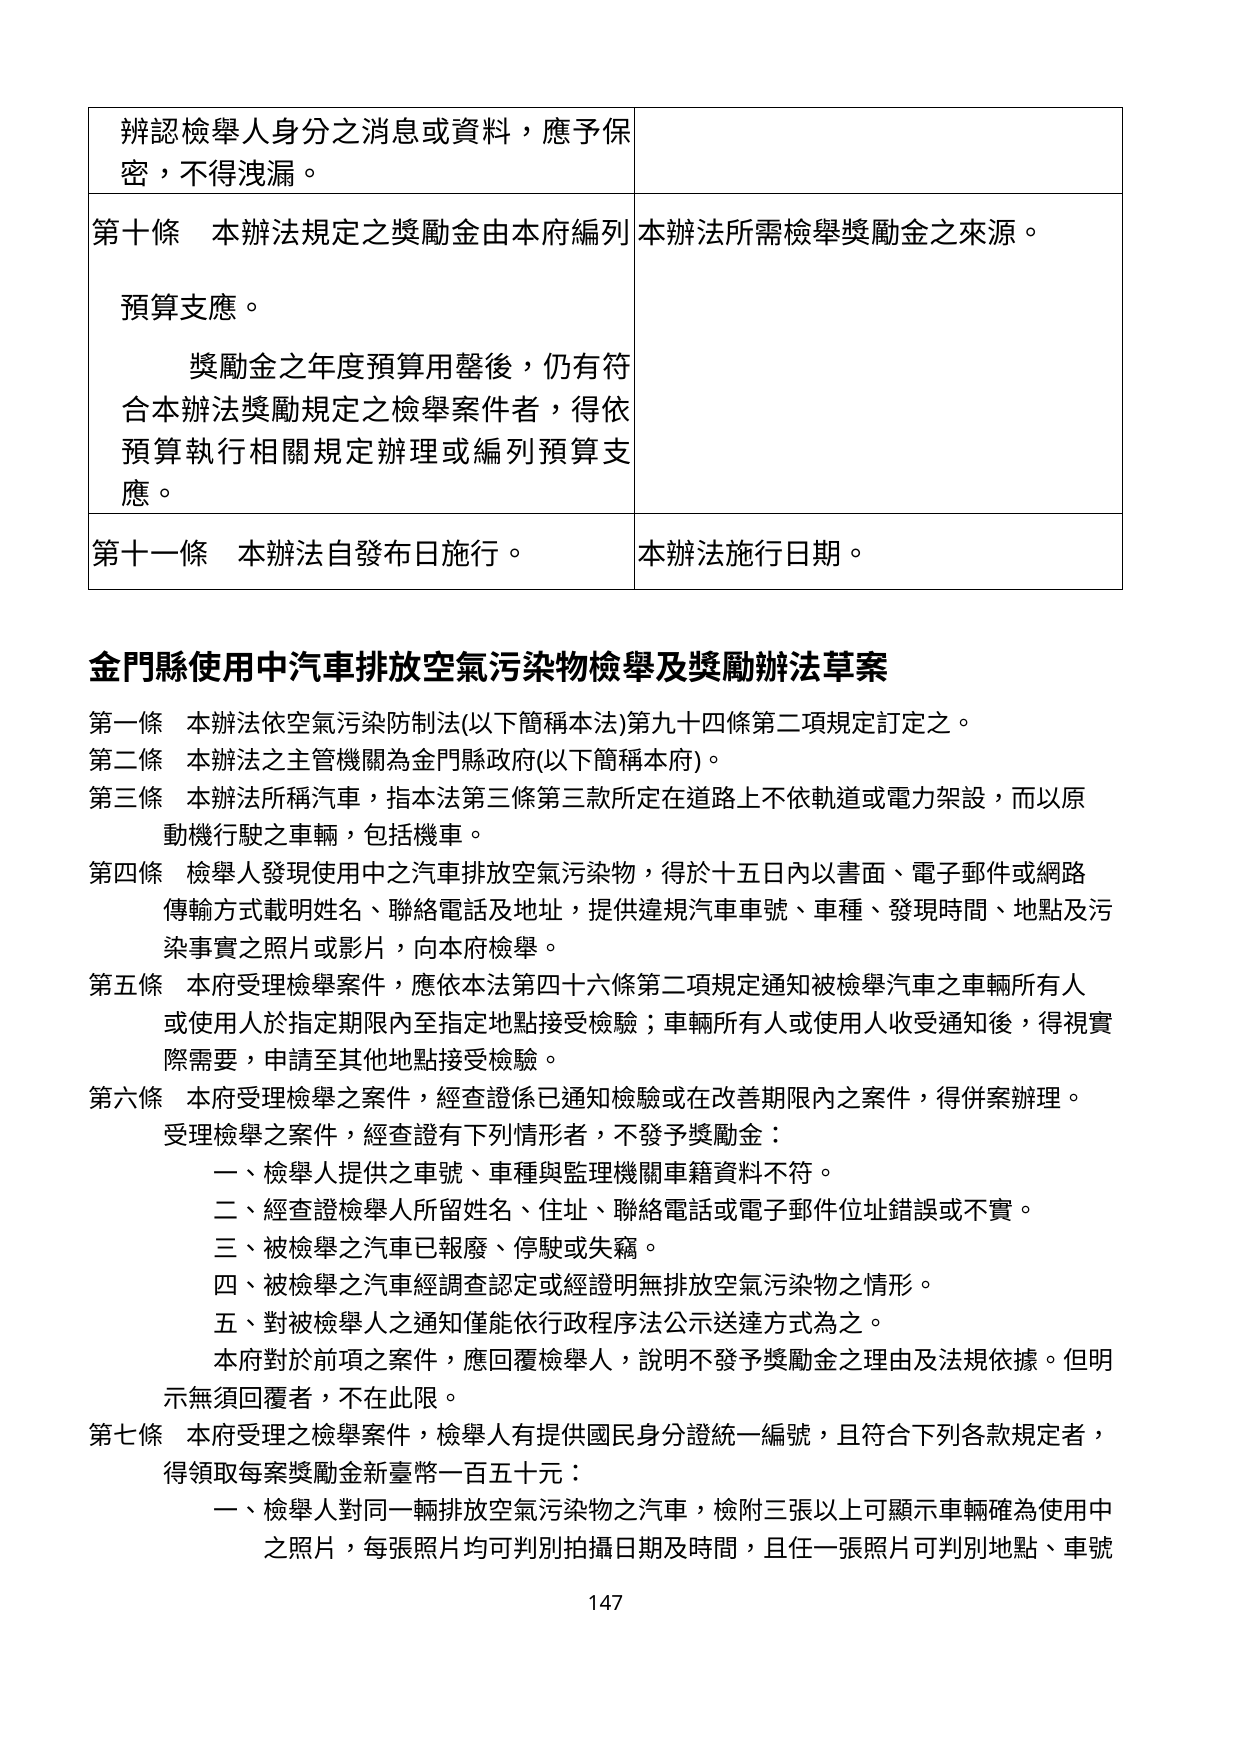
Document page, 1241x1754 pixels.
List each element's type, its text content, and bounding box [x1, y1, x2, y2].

text 之照片，每張照片均可判別拍攝日期及時間，且任一張照片可判別地點、車號 [89, 1527, 1122, 1565]
text 本府對於前項之案件，應回覆檢舉人，說明不發予獎勵金之理由及法規依據。但明 [89, 1340, 1122, 1377]
table_cell 第十條 本辦法規定之獎勵金由本府編列預算支應。 獎勵金之年度預算用罄後，仍有符合本辦法獎勵規定之檢舉案件者，得依預算執行相關規定辦理或編列預算支應。 [89, 194, 634, 513]
text 第三條 本辦法所稱汽車，指本法第三條第三款所定在道路上不依軌道或電力架設，而以原 [89, 777, 1122, 815]
text 或使用人於指定期限內至指定地點接受檢驗；車輛所有人或使用人收受通知後，得視實 [89, 1002, 1122, 1040]
table_cell 第十一條 本辦法自發布日施行。 [89, 514, 634, 589]
text 染事實之照片或影片，向本府檢舉。 [89, 927, 1122, 965]
text 五、對被檢舉人之通知僅能依行政程序法公示送達方式為之。 [89, 1302, 1122, 1340]
text 第四條 檢舉人發現使用中之汽車排放空氣污染物，得於十五日內以書面、電子郵件或網路 [89, 852, 1122, 890]
text 第六條 本府受理檢舉之案件，經查證係已通知檢驗或在改善期限內之案件，得併案辦理。 [89, 1077, 1122, 1115]
text 三、被檢舉之汽車已報廢、停駛或失竊。 [89, 1227, 1122, 1265]
text 第五條 本府受理檢舉案件，應依本法第四十六條第二項規定通知被檢舉汽車之車輛所有人 [89, 965, 1122, 1002]
table_cell 本辦法所需檢舉獎勵金之來源。 [635, 194, 1122, 513]
table_cell [635, 108, 1122, 193]
text 一、檢舉人提供之車號、車種與監理機關車籍資料不符。 [89, 1152, 1122, 1190]
text 二、經查證檢舉人所留姓名、住址、聯絡電話或電子郵件位址錯誤或不實。 [89, 1190, 1122, 1227]
table_cell 辨認檢舉人身分之消息或資料，應予保密，不得洩漏。 [89, 108, 634, 193]
text 動機行駛之車輛，包括機車。 [89, 815, 1122, 852]
text 四、被檢舉之汽車經調查認定或經證明無排放空氣污染物之情形。 [89, 1265, 1122, 1302]
text 際需要，申請至其他地點接受檢驗。 [89, 1040, 1122, 1077]
text 第二條 本辦法之主管機關為金門縣政府(以下簡稱本府)。 [89, 740, 1122, 777]
text 第一條 本辦法依空氣污染防制法(以下簡稱本法)第九十四條第二項規定訂定之。 [89, 702, 1122, 740]
text 第七條 本府受理之檢舉案件，檢舉人有提供國民身分證統一編號，且符合下列各款規定者， [89, 1415, 1122, 1452]
text 傳輸方式載明姓名、聯絡電話及地址，提供違規汽車車號、車種、發現時間、地點及污 [89, 890, 1122, 927]
text 一、檢舉人對同一輛排放空氣污染物之汽車，檢附三張以上可顯示車輛確為使用中 [89, 1490, 1122, 1527]
table_cell 本辦法施行日期。 [635, 514, 1122, 589]
text 受理檢舉之案件，經查證有下列情形者，不發予獎勵金： [89, 1115, 1122, 1152]
text 金門縣使用中汽車排放空氣污染物檢舉及獎勵辦法草案 [89, 627, 1122, 702]
text 示無須回覆者，不在此限。 [89, 1377, 1122, 1415]
text 得領取每案獎勵金新臺幣一百五十元： [89, 1452, 1122, 1490]
